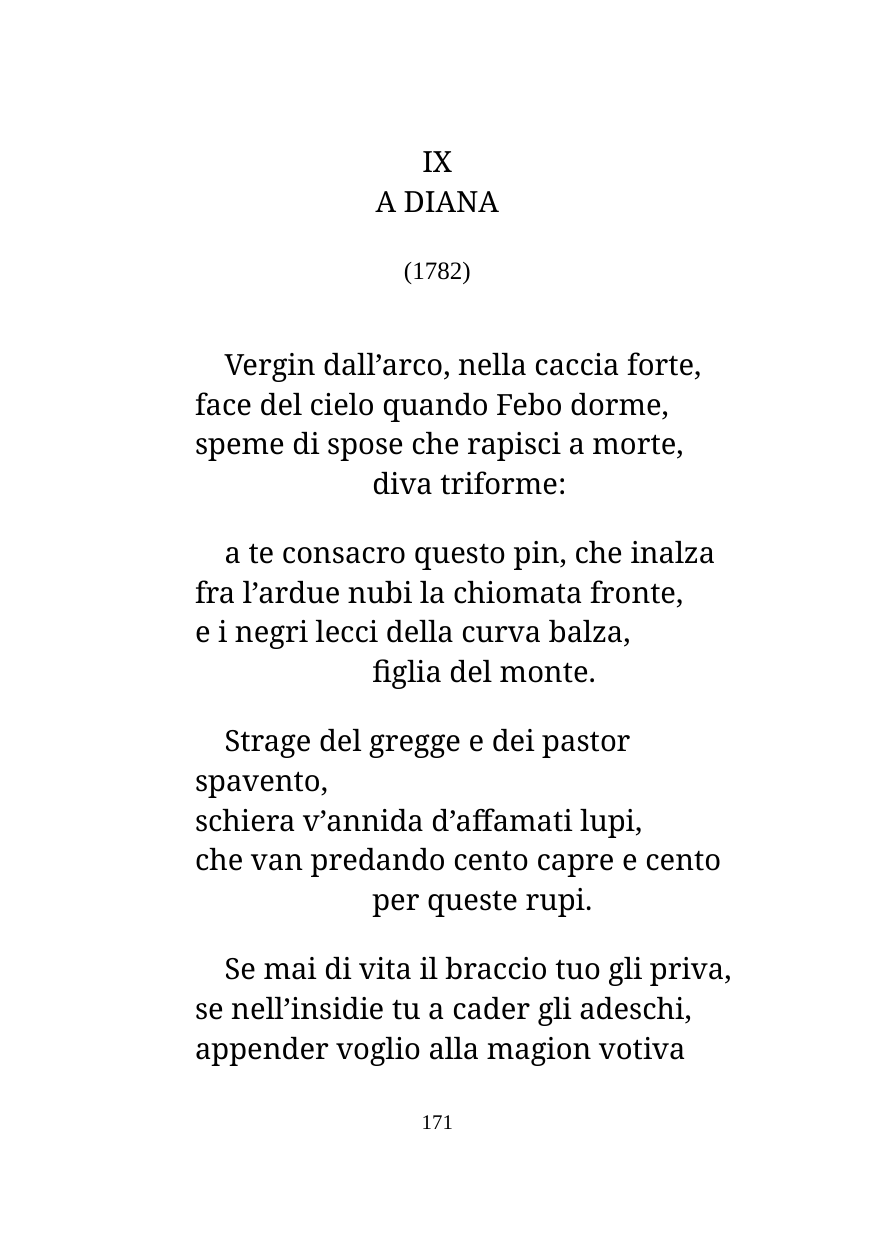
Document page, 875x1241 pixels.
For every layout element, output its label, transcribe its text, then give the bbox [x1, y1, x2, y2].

text diva triforme: [342, 463, 768, 503]
text per queste rupi. [342, 879, 768, 919]
text Se mai di vita il braccio tuo gli priva, se nell’insidie tu a cader gli adeschi, appender voglio alla magion votiva [195, 948, 768, 1068]
subtitle IX A DIANA [106, 142, 768, 221]
text Strage del gregge e dei pastor spavento, schiera v’annida d’affamati lupi, che van predando cento capre e cento [195, 721, 768, 879]
text a te consacro questo pin, che inalza fra l’ardue nubi la chiomata fronte, e i negri lecci della curva balza, [195, 532, 768, 651]
text figlia del monte. [342, 651, 768, 691]
text (1782) [106, 256, 768, 285]
text Vergin dall’arco, nella caccia forte, face del cielo quando Febo dorme, speme di spose che rapisci a morte, [195, 344, 768, 463]
